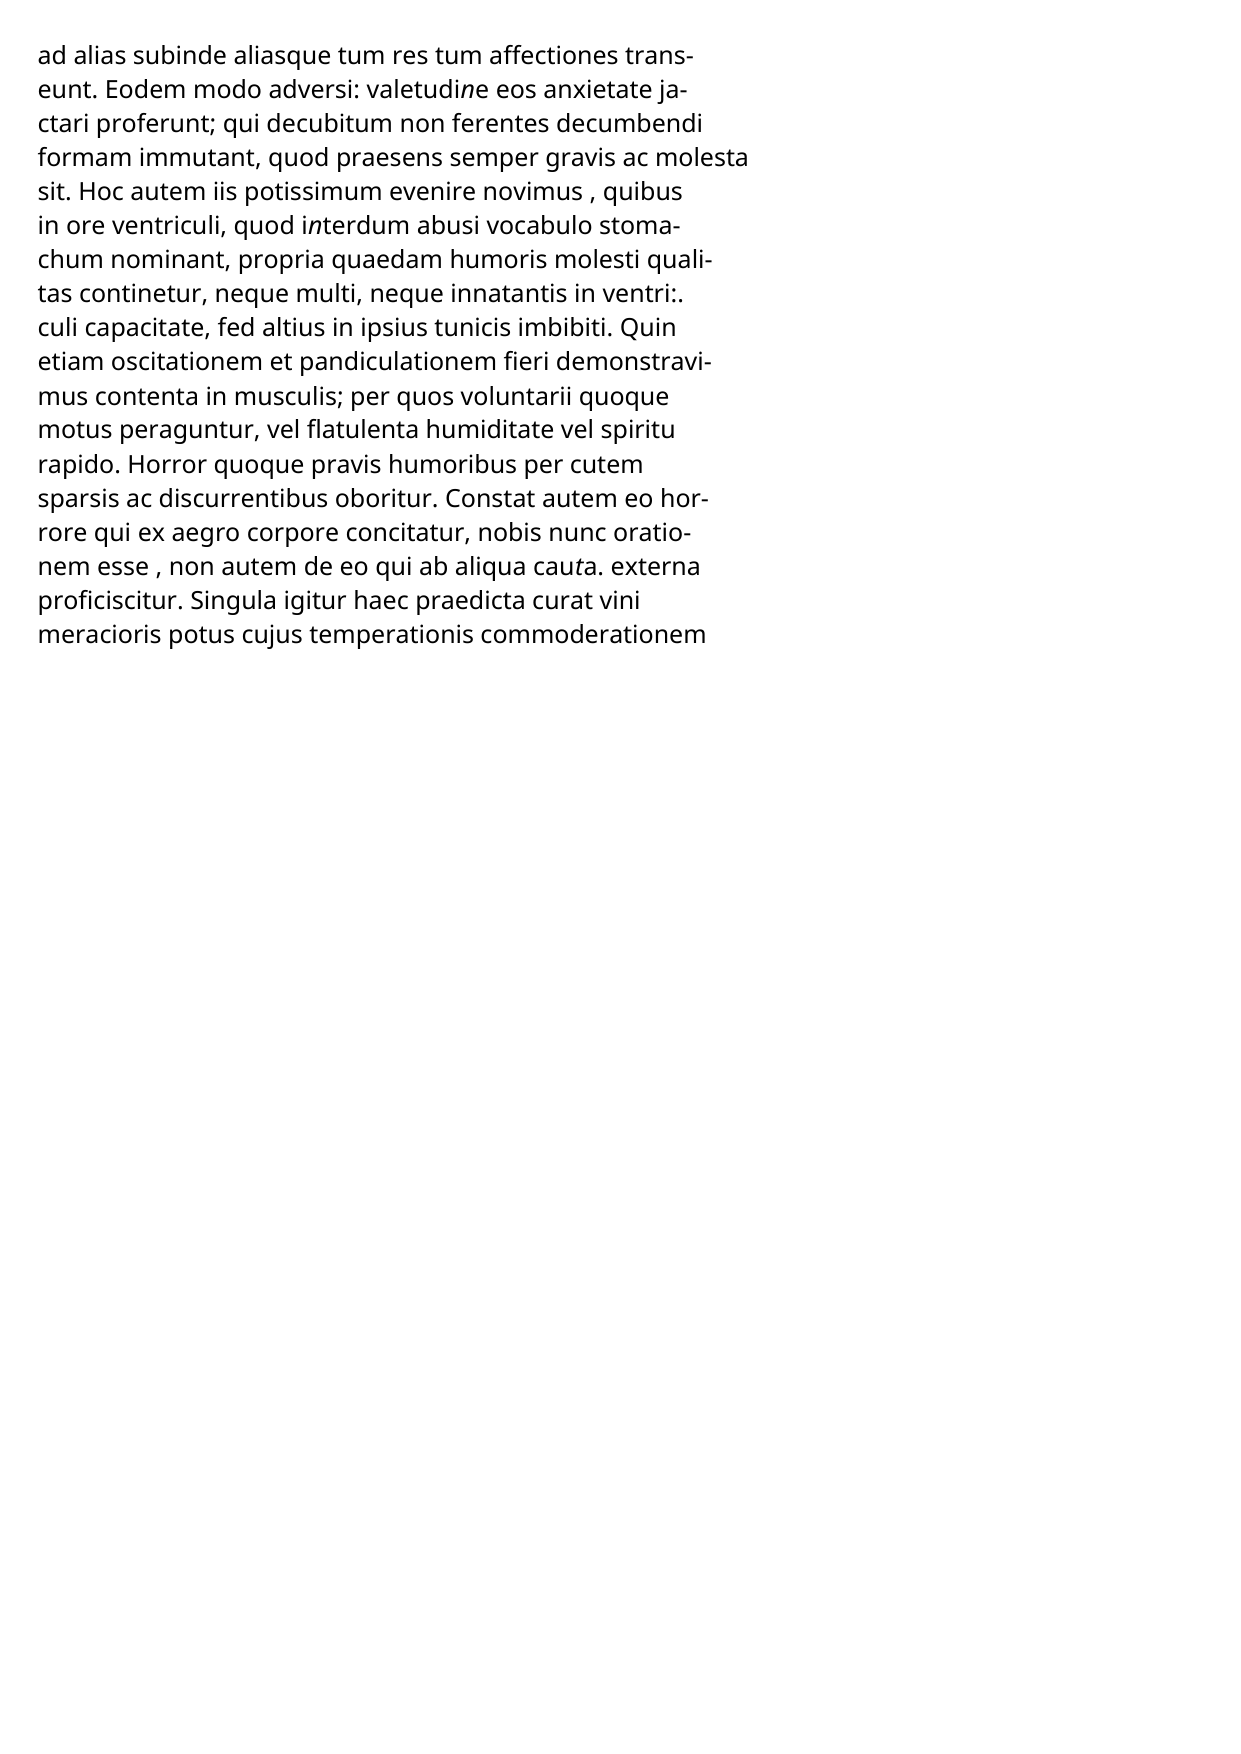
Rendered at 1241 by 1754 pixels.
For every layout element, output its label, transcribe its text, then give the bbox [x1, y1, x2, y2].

text ad alias subinde aliasque tum res tum affectiones trans- eunt. Eodem modo adversi: valetudine eos anxietate ja- ctari proferunt; qui decubitum non ferentes decumbendi formam immutant, quod praesens semper gravis ac molesta sit. Hoc autem iis potissimum evenire novimus , quibus in ore ventriculi, quod interdum abusi vocabulo stoma- chum nominant, propria quaedam humoris molesti quali- tas continetur, neque multi, neque innatantis in ventri:. culi capacitate, fed altius in ipsius tunicis imbibiti. Quin etiam oscitationem et pandiculationem fieri demonstravi- mus contenta in musculis; per quos voluntarii quoque motus peraguntur, vel flatulenta humiditate vel spiritu rapido. Horror quoque pravis humoribus per cutem sparsis ac discurrentibus oboritur. Constat autem eo hor- rore qui ex aegro corpore concitatur, nobis nunc oratio- nem esse , non autem de eo qui ab aliqua cauta. externa proficiscitur. Singula igitur haec praedicta curat vini meracioris potus cujus temperationis commoderationem [37, 37, 1203, 651]
